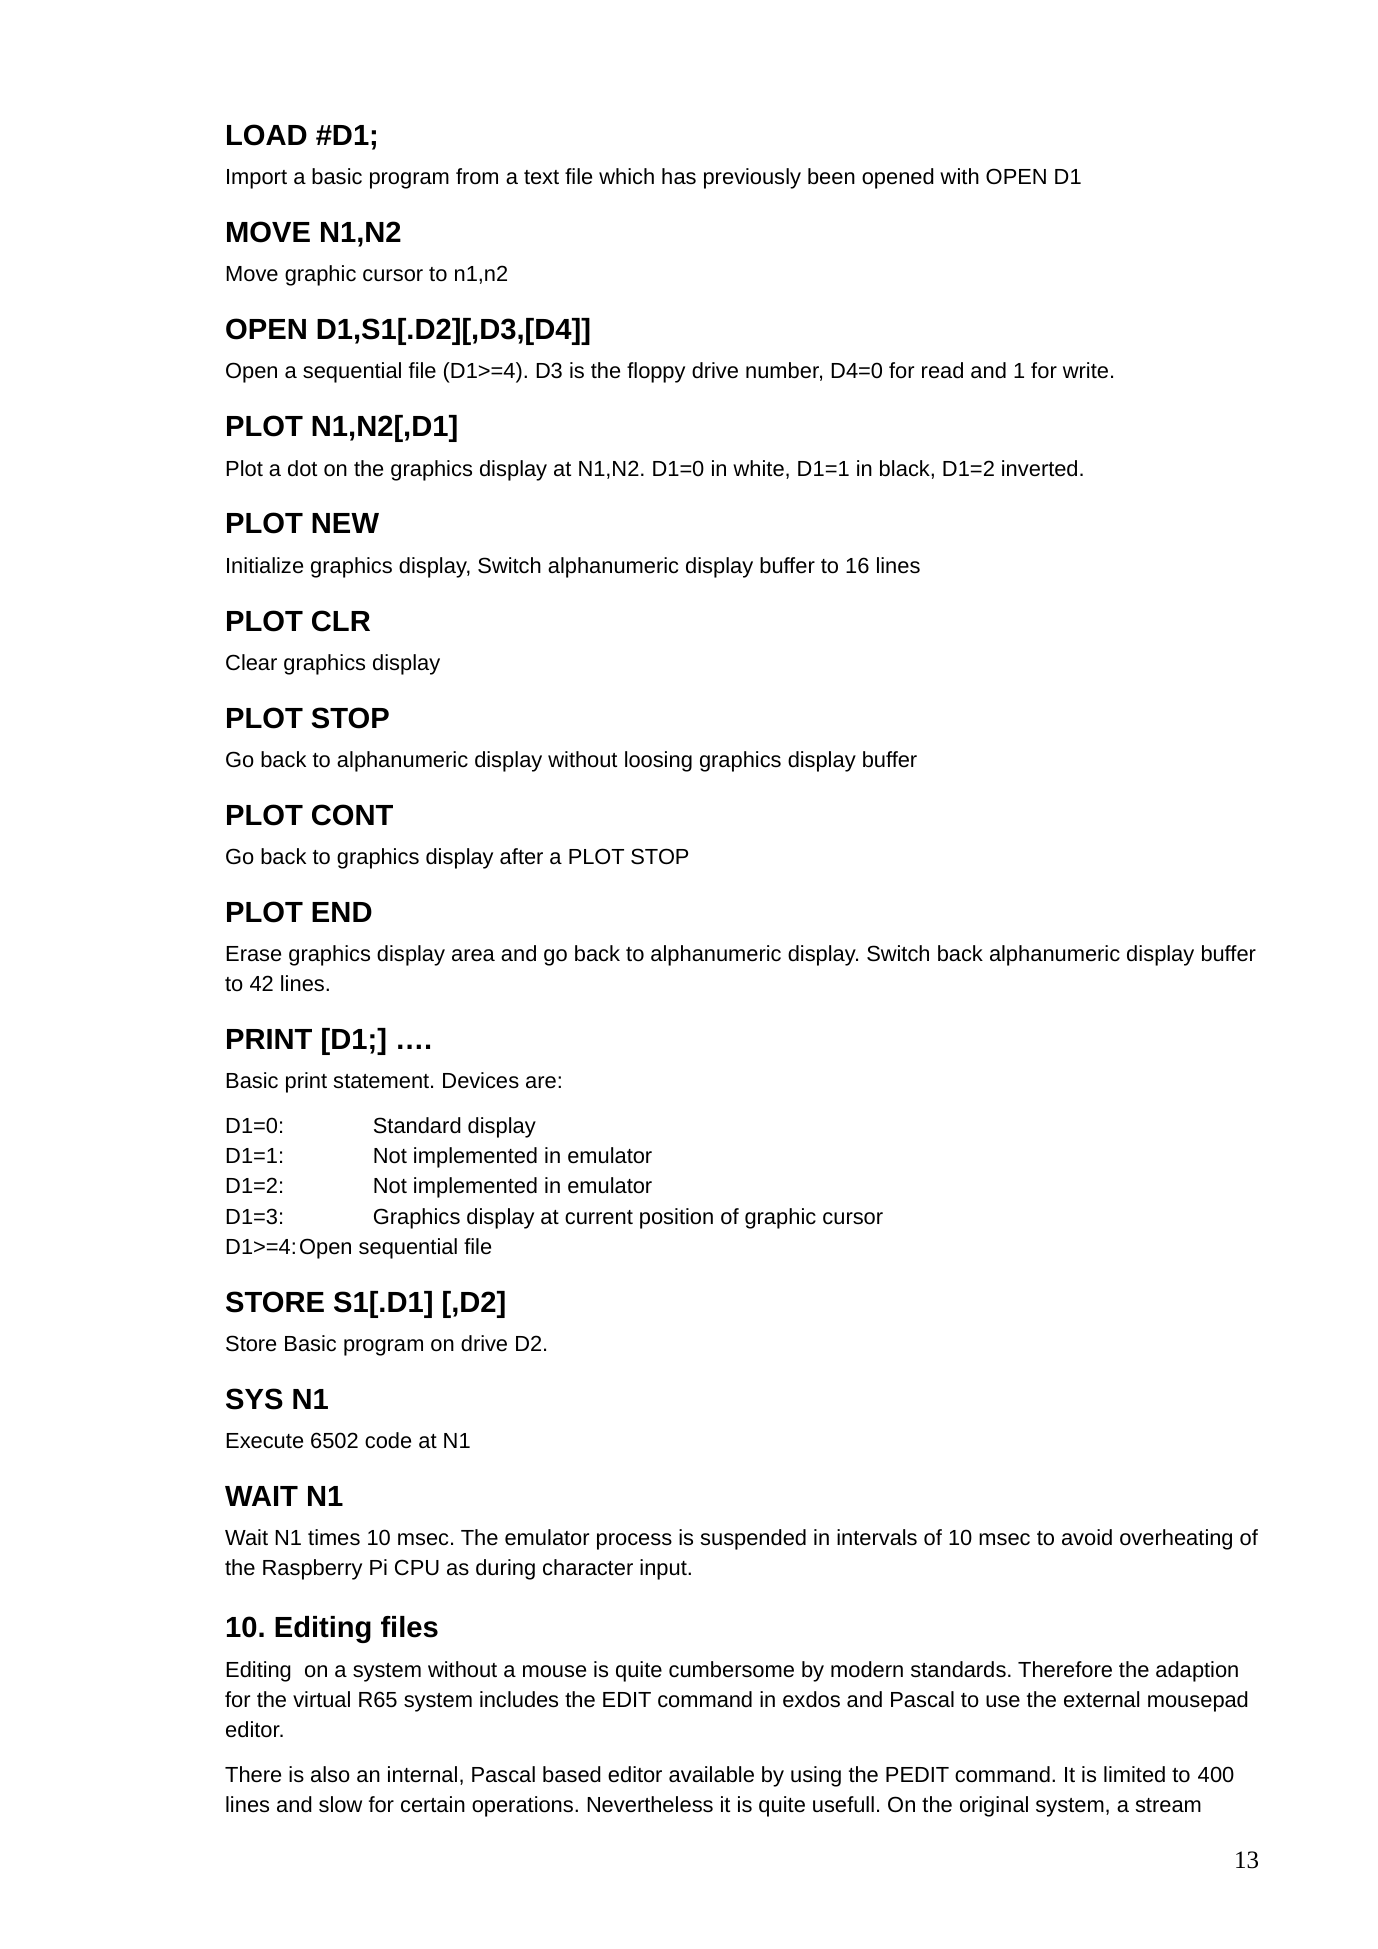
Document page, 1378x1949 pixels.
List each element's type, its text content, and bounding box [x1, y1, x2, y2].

subtitle 10. Editing files [225, 1610, 1259, 1644]
subtitle SYS N1 [225, 1382, 1259, 1415]
text Basic print statement. Devices are: [225, 1068, 1259, 1093]
subtitle PLOT CONT [225, 798, 1259, 831]
subtitle PLOT CLR [225, 603, 1259, 637]
text Editing on a system without a mouse is quite cumbersome by modern standards. Therefore the adaption for the virtual R65 system includes the EDIT command in exdos and Pascal to use the external mousepad editor. [225, 1656, 1259, 1742]
text Go back to graphics display after a PLOT STOP [225, 844, 1259, 869]
text Erase graphics display area and go back to alphanumeric display. Switch back alphanumeric display buffer to 42 lines. [225, 941, 1259, 996]
subtitle MOVE N1,N2 [225, 215, 1259, 249]
text Execute 6502 code at N1 [225, 1428, 1259, 1453]
subtitle PLOT NEW [225, 506, 1259, 540]
text Initialize graphics display, Switch alphanumeric display buffer to 16 lines [225, 552, 1259, 578]
subtitle OPEN D1,S1[.D2][,D3,[D4]] [225, 312, 1259, 346]
text D1=0: Standard display D1=1: Not implemented in emulator D1=2: Not implemented in emulator D1=3: Graphics display at current position of graphic cursor D1>=4: Open sequential file [225, 1113, 1259, 1259]
text Move graphic cursor to n1,n2 [225, 261, 1259, 286]
subtitle LOAD #D1; [225, 118, 1259, 152]
subtitle PLOT END [225, 895, 1259, 928]
subtitle STORE S1[.D1] [,D2] [225, 1285, 1259, 1318]
text Go back to alphanumeric display without loosing graphics display buffer [225, 747, 1259, 772]
text Import a basic program from a text file which has previously been opened with OPEN D1 [225, 164, 1259, 189]
subtitle WAIT N1 [225, 1479, 1259, 1512]
subtitle PRINT [D1;] …. [225, 1022, 1259, 1056]
text Wait N1 times 10 msec. The emulator process is suspended in intervals of 10 msec to avoid overheating of the Raspberry Pi CPU as during character input. [225, 1525, 1259, 1580]
text Open a sequential file (D1>=4). D3 is the floppy drive number, D4=0 for read and 1 for write. [225, 358, 1259, 383]
text Plot a dot on the graphics display at N1,N2. D1=0 in white, D1=1 in black, D1=2 inverted. [225, 455, 1259, 481]
text There is also an internal, Pascal based editor available by using the PEDIT command. It is limited to 400 lines and slow for certain operations. Nevertheless it is quite usefull. On the original system, a stream [225, 1762, 1259, 1817]
text Clear graphics display [225, 649, 1259, 675]
subtitle PLOT N1,N2[,D1] [225, 409, 1259, 443]
subtitle PLOT STOP [225, 701, 1259, 734]
text Store Basic program on drive D2. [225, 1331, 1259, 1356]
